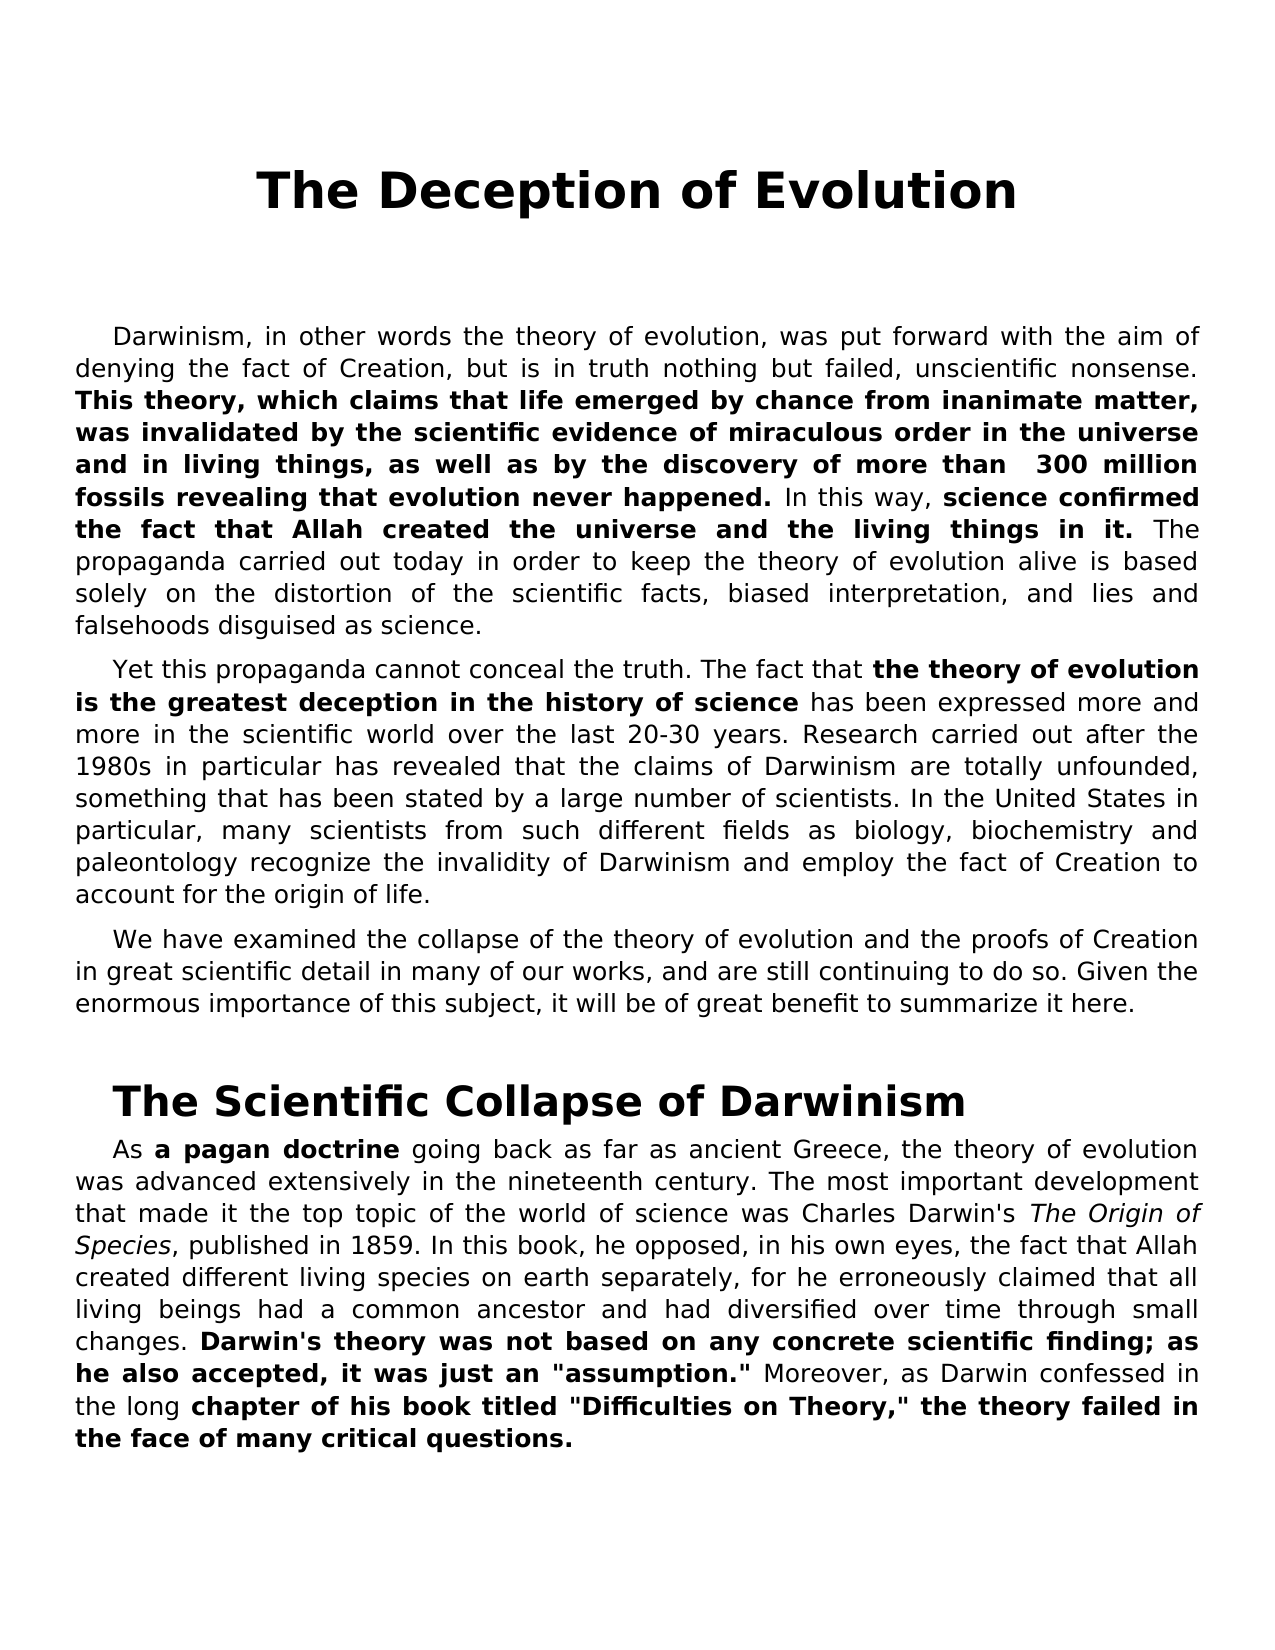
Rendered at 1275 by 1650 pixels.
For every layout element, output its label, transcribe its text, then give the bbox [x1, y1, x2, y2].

text Darwinism, in other words the theory of evolution, was put forward with the aim of denying the fact of Creation, but is in truth nothing but failed, unscientific nonsense. This theory, which claims that life emerged by chance from inanimate matter, was invalidated by the scientific evidence of miraculous order in the universe and in living things, as well as by the discovery of more than 300 million fossils revealing that evolution never happened. In this way, science confirmed the fact that Allah created the universe and the living things in it. The propaganda carried out today in order to keep the theory of evolution alive is based solely on the distortion of the scientific facts, biased interpretation, and lies and falsehoods disguised as science. [75, 322, 1200, 640]
subtitle The Deception of Evolution [75, 162, 1200, 221]
text We have examined the collapse of the theory of evolution and the proofs of Creation in great scientific detail in many of our works, and are still continuing to do so. Given the enormous importance of this subject, it will be of great benefit to summarize it here. [75, 925, 1200, 1018]
text As a pagan doctrine going back as far as ancient Greece, the theory of evolution was advanced extensively in the nineteenth century. The most important development that made it the top topic of the world of science was Charles Darwin's The Origin of Species, published in 1859. In this book, he opposed, in his own eyes, the fact that Allah created different living species on earth separately, for he erroneously claimed that all living beings had a common ancestor and had diversified over time through small changes. Darwin's theory was not based on any concrete scientific finding; as he also accepted, it was just an "assumption." Moreover, as Darwin confessed in the long chapter of his book titled "Difficulties on Theory," the theory failed in the face of many critical questions. [75, 1135, 1200, 1453]
subtitle The Scientific Collapse of Darwinism [112, 1078, 1200, 1127]
text Yet this propaganda cannot conceal the truth. The fact that the theory of evolution is the greatest deception in the history of science has been expressed more and more in the scientific world over the last 20-30 years. Research carried out after the 1980s in particular has revealed that the claims of Darwinism are totally unfounded, something that has been stated by a large number of scientists. In the United States in particular, many scientists from such different fields as biology, biochemistry and paleontology recognize the invalidity of Darwinism and employ the fact of Creation to account for the origin of life. [75, 656, 1200, 909]
